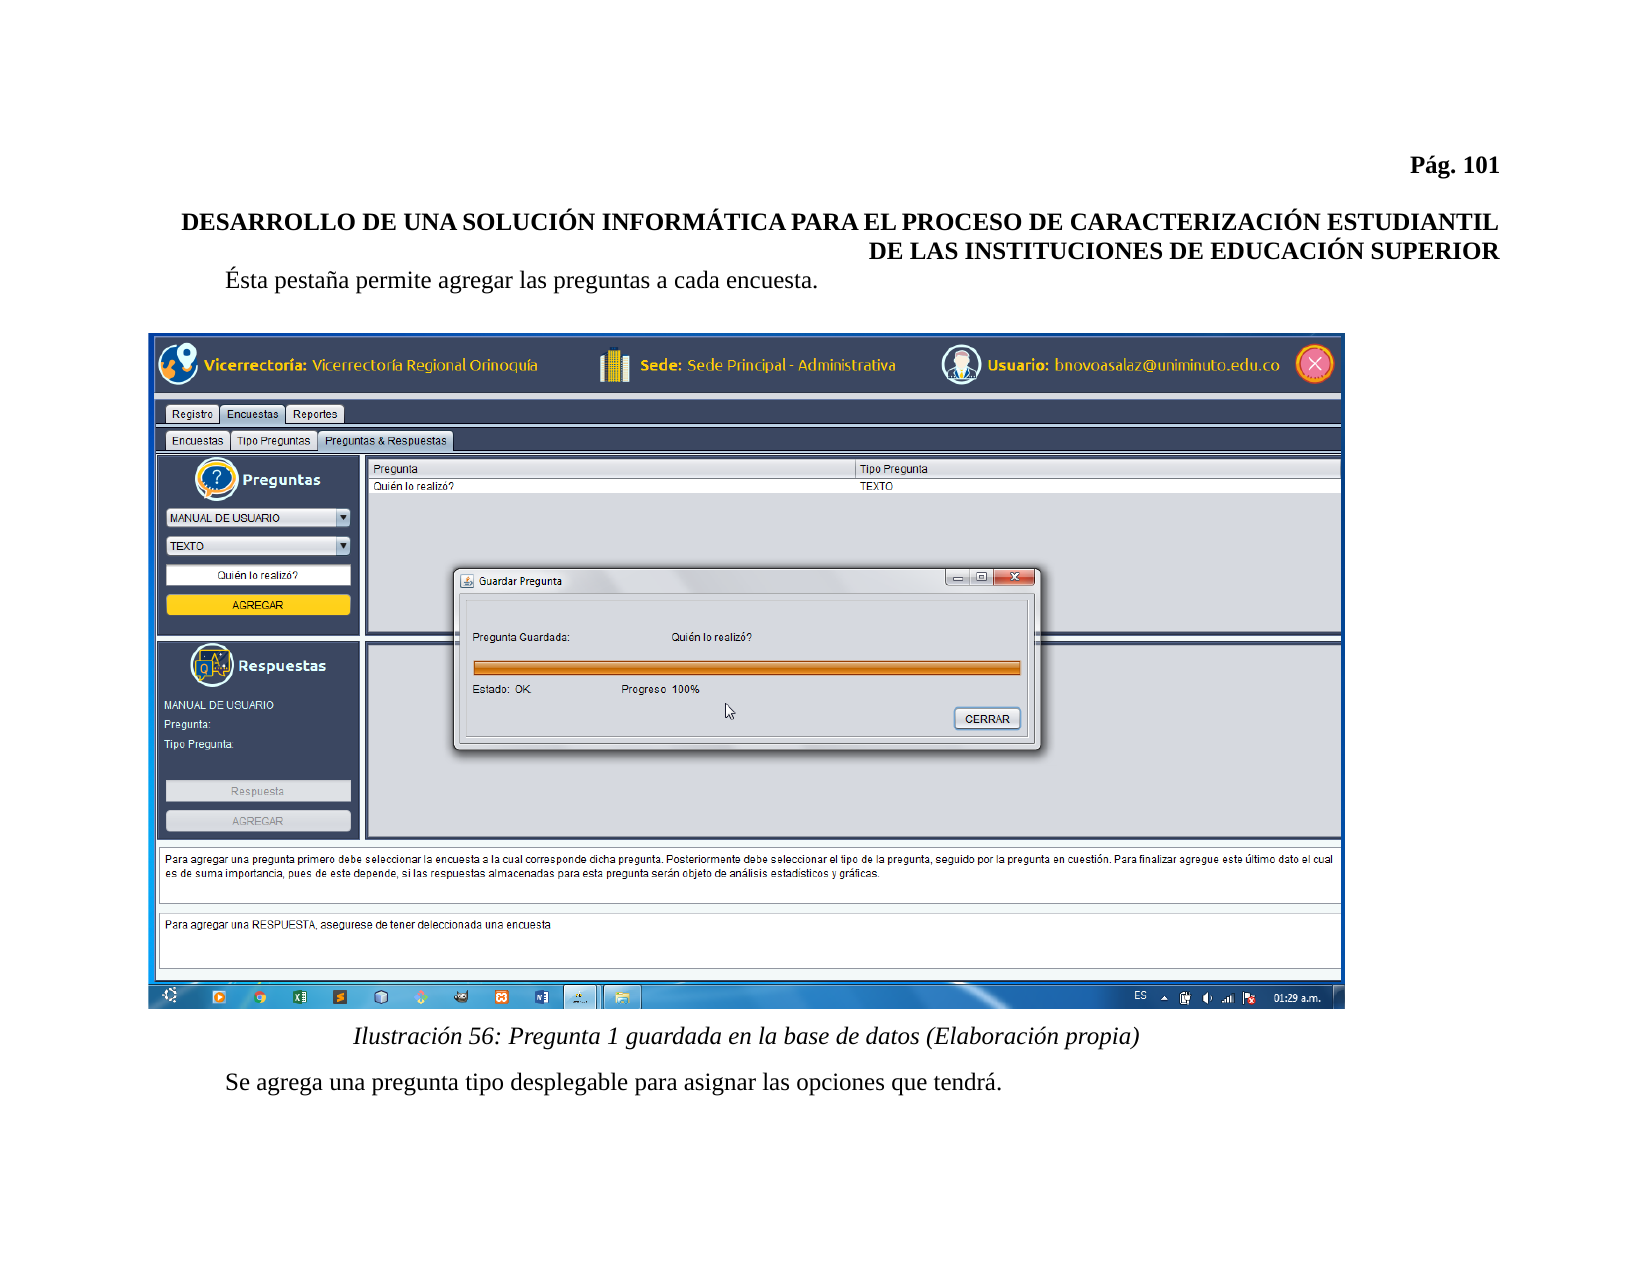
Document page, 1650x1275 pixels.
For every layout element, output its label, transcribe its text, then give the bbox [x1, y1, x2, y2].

text Ilustración 56: Pregunta 1 guardada en la base de datos (Elaboración propia) [148, 1021, 1346, 1050]
text Ésta pestaña permite agregar las preguntas a cada encuesta. [150, 265, 1500, 294]
text Se agrega una pregunta tipo desplegable para asignar las opciones que tendrá. [150, 1067, 1500, 1096]
picture [148, 333, 1345, 1009]
